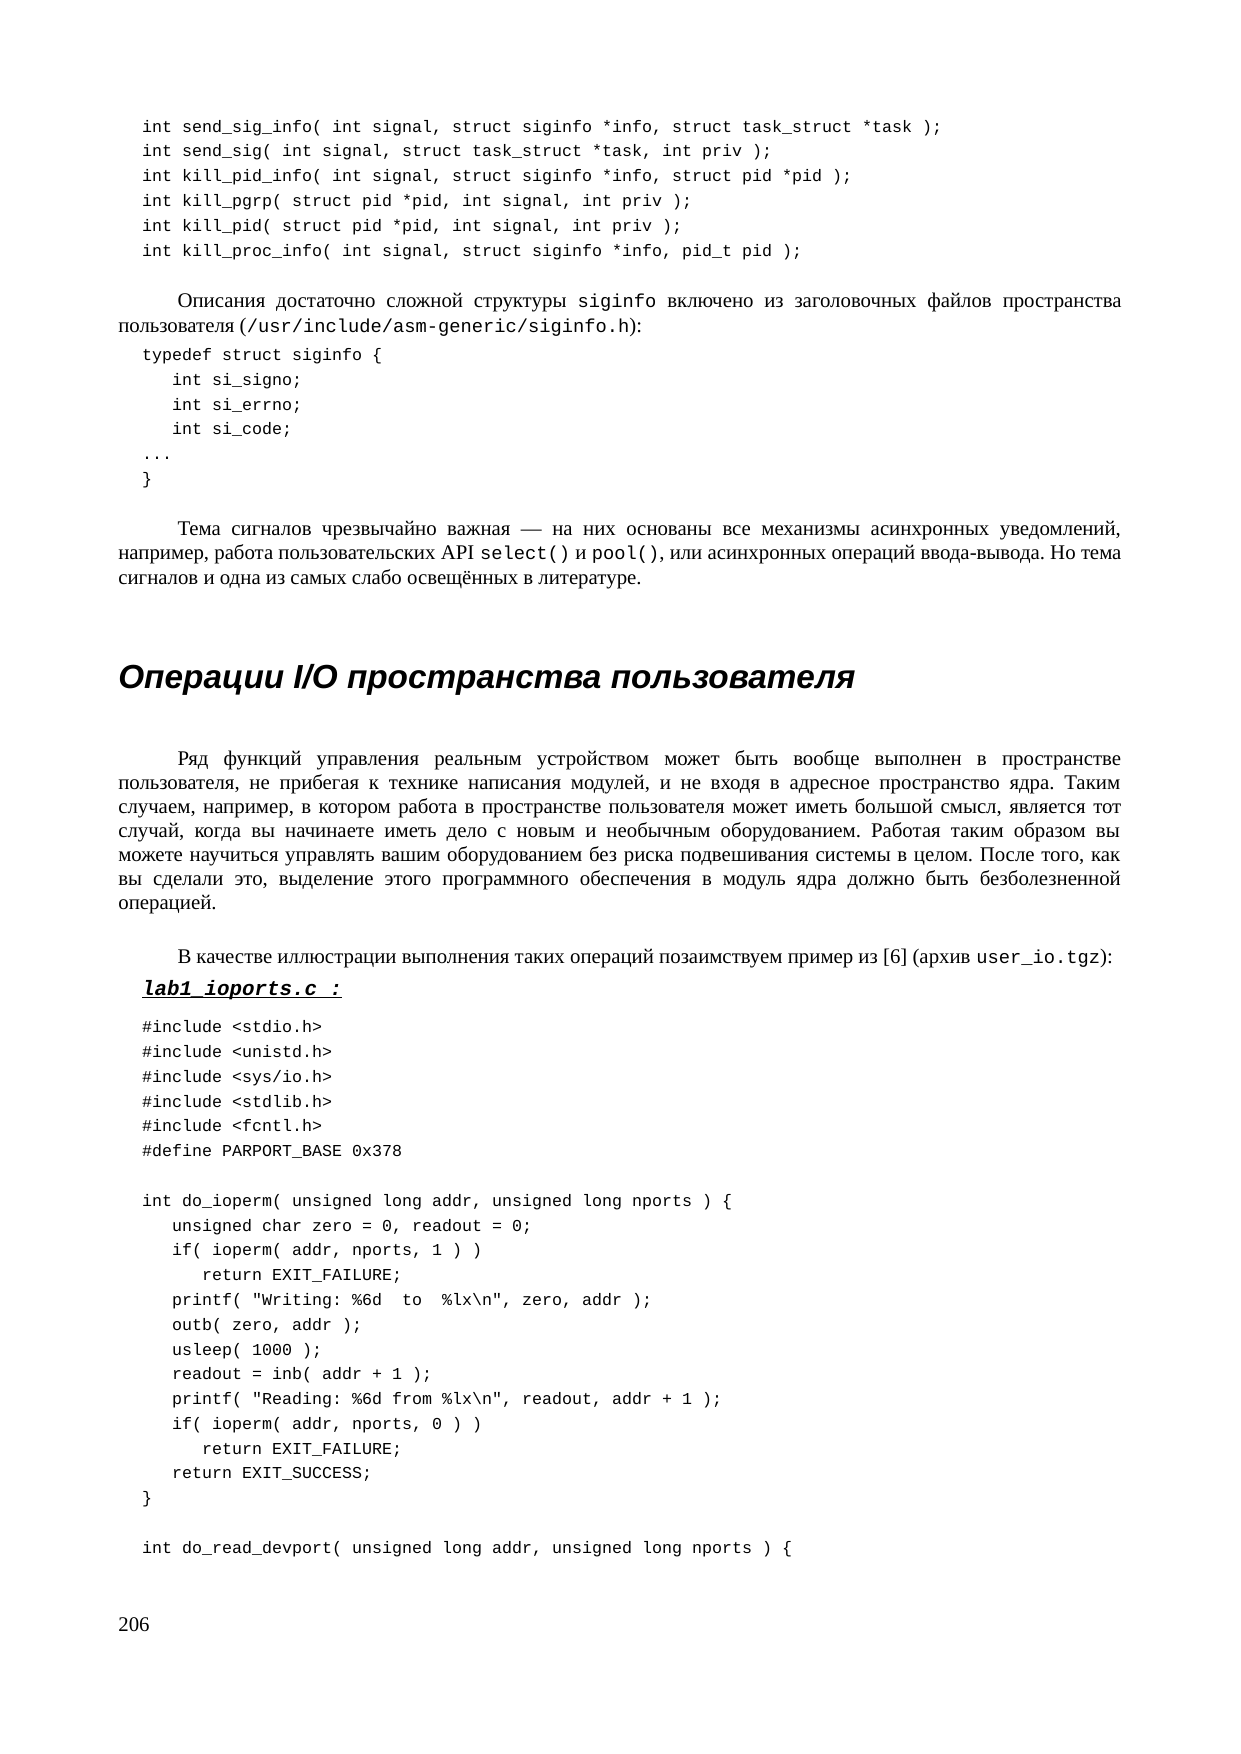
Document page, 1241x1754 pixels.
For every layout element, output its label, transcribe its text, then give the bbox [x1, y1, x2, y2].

text int do_ioperm( unsigned long addr, unsigned long nports ) { [142, 1192, 1122, 1211]
text int si_signo; [142, 371, 1122, 390]
text В качестве иллюстрации выполнения таких операций позаимствуем пример из [6] (архив user_io.tgz): [118, 943, 1122, 969]
text #include <sys/io.h> [142, 1068, 1122, 1087]
text int send_sig( int signal, struct task_struct *task, int priv ); [142, 143, 1122, 162]
text lab1_ioports.c : [142, 977, 1122, 1001]
text #include <fcntl.h> [142, 1118, 1122, 1137]
text typedef struct siginfo { [142, 347, 1122, 365]
text Описания достаточно сложной структуры siginfo включено из заголовочных файлов пространства пользователя (/usr/include/asm-generic/siginfo.h): [118, 287, 1122, 338]
text if( ioperm( addr, nports, 0 ) ) [142, 1416, 1122, 1434]
text return EXIT_FAILURE; [142, 1440, 1122, 1459]
text printf( "Reading: %6d from %lx\n", readout, addr + 1 ); [142, 1391, 1122, 1409]
text #define PARPORT_BASE 0x378 [142, 1143, 1122, 1162]
subtitle Операции I/O пространства пользователя [118, 657, 1122, 696]
text ... [142, 446, 1122, 464]
text #include <unistd.h> [142, 1044, 1122, 1062]
text int do_read_devport( unsigned long addr, unsigned long nports ) { [142, 1539, 1122, 1558]
text int si_errno; [142, 396, 1122, 415]
text int si_code; [142, 421, 1122, 440]
text #include <stdio.h> [142, 1019, 1122, 1038]
text usleep( 1000 ); [142, 1341, 1122, 1360]
text int kill_pgrp( struct pid *pid, int signal, int priv ); [142, 192, 1122, 211]
text int kill_pid( struct pid *pid, int signal, int priv ); [142, 217, 1122, 236]
text } [142, 1490, 1122, 1509]
text readout = inb( addr + 1 ); [142, 1366, 1122, 1385]
text } [142, 471, 1122, 489]
text Ряд функций управления реальным устройством может быть вообще выполнен в пространстве пользователя, не прибегая к технике написания модулей, и не входя в адресное пространство ядра. Таким случаем, например, в котором работа в пространстве пользователя может иметь большой смысл, является тот случай, когда вы начинаете иметь дело с новым и необычным оборудованием. Работая таким образом вы можете научиться управлять вашим оборудованием без риска подвешивания системы в целом. После того, как вы сделали это, выделение этого программного обеспечения в модуль ядра должно быть безболезненной операцией. [118, 746, 1122, 914]
text #include <stdlib.h> [142, 1093, 1122, 1112]
text printf( "Writing: %6d to %lx\n", zero, addr ); [142, 1292, 1122, 1310]
text int send_sig_info( int signal, struct siginfo *info, struct task_struct *task ); [142, 118, 1122, 137]
text return EXIT_SUCCESS; [142, 1465, 1122, 1484]
text Тема сигналов чрезвычайно важная — на них основаны все механизмы асинхронных уведомлений, например, работа пользовательских API select() и pool(), или асинхронных операций ввода-вывода. Но тема сигналов и одна из самых слабо освещённых в литературе. [118, 516, 1122, 589]
text return EXIT_FAILURE; [142, 1267, 1122, 1286]
text if( ioperm( addr, nports, 1 ) ) [142, 1242, 1122, 1261]
text int kill_proc_info( int signal, struct siginfo *info, pid_t pid ); [142, 242, 1122, 261]
text unsigned char zero = 0, readout = 0; [142, 1217, 1122, 1236]
text int kill_pid_info( int signal, struct siginfo *info, struct pid *pid ); [142, 168, 1122, 187]
text outb( zero, addr ); [142, 1316, 1122, 1335]
